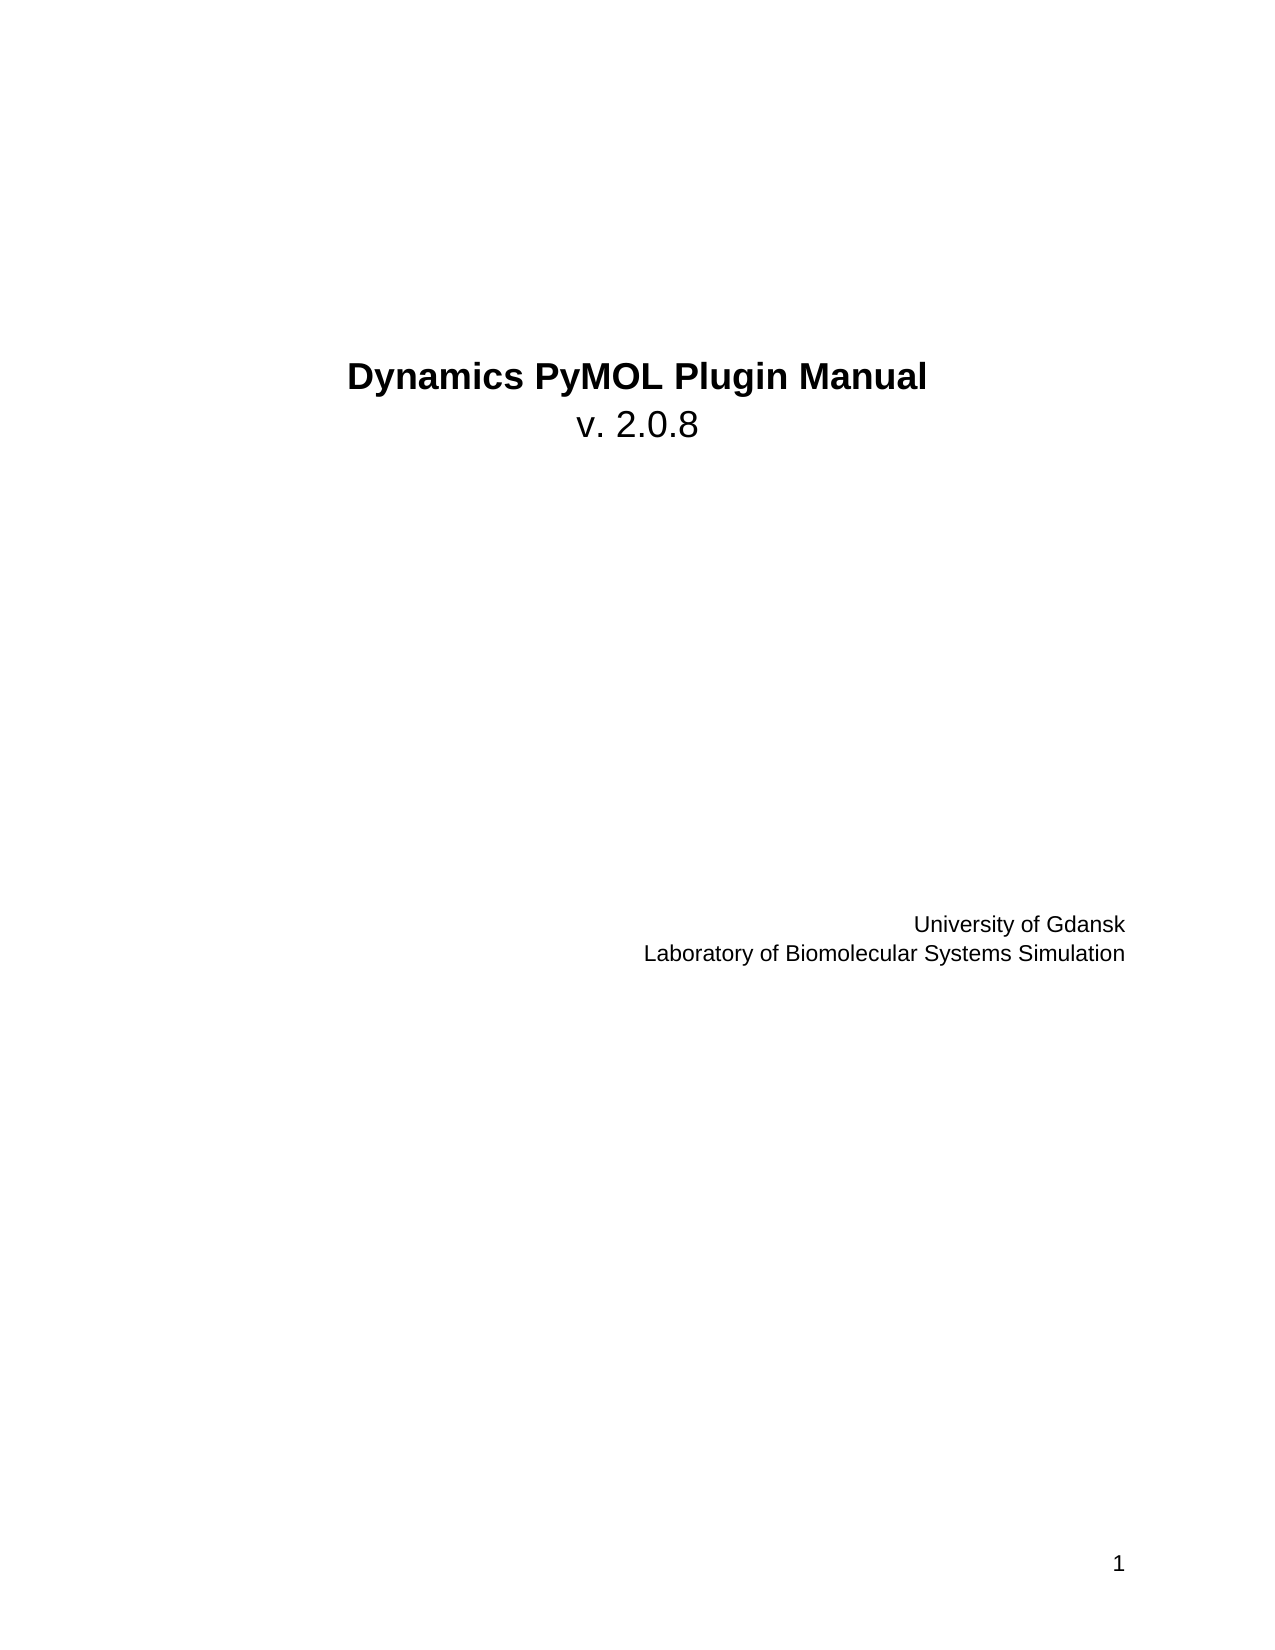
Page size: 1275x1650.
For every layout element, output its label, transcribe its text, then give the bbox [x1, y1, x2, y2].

text Laboratory of Biomolecular Systems Simulation [150, 941, 1125, 966]
text Dynamics PyMOL Plugin Manual [150, 356, 1125, 397]
text v. 2.0.8 [150, 404, 1125, 446]
text University of Gdansk [150, 911, 1125, 937]
